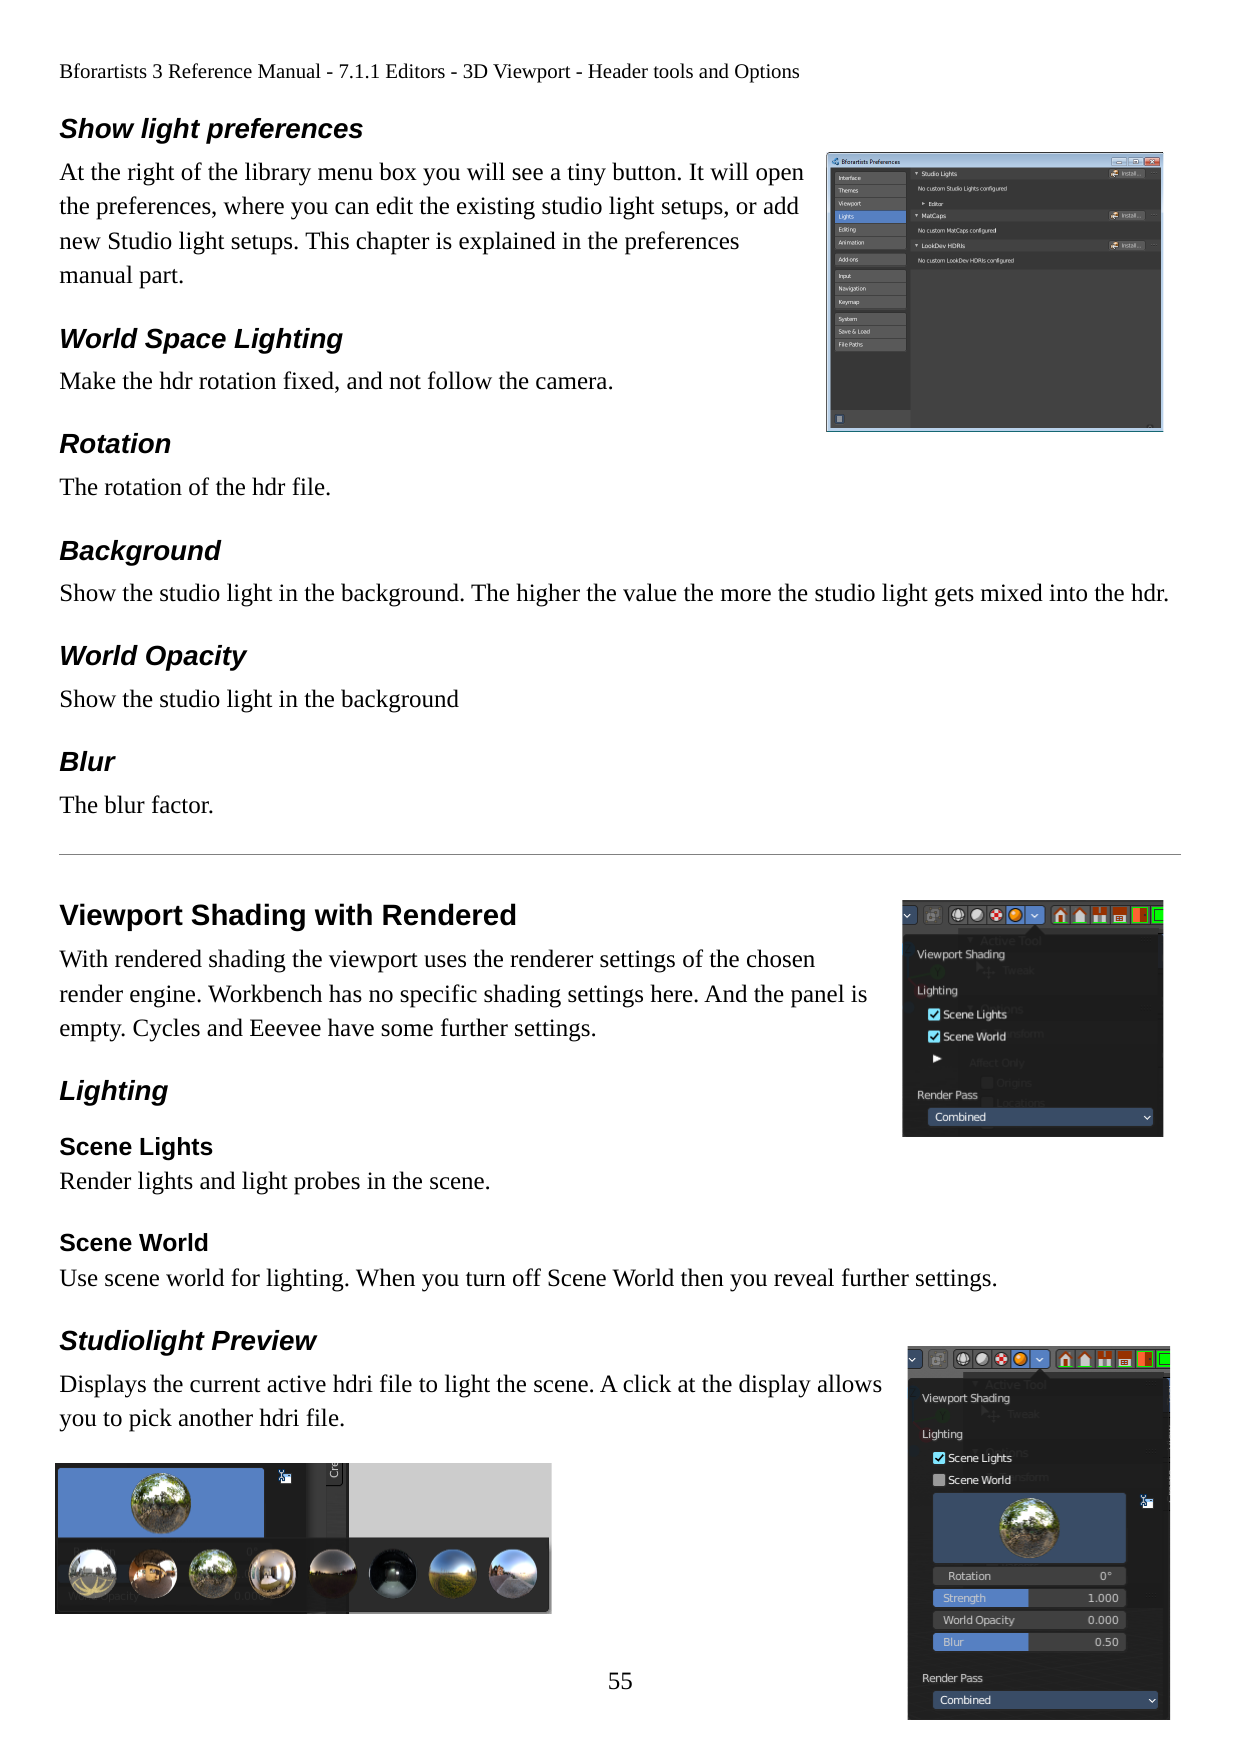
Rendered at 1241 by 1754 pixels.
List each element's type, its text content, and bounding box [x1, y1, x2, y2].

picture [907, 1346, 1171, 1720]
text At the right of the library menu box you will see a tiny button. It will open the preferences, where you can edit the existing studio light setups, or add new Studio light setups. This chapter is explained in the preferences manual part. [59, 157, 826, 289]
subtitle Lighting [59, 1075, 902, 1107]
subtitle Studiolight Preview [59, 1324, 1181, 1356]
subtitle Blur [59, 746, 1181, 778]
text Displays the current active hdri file to light the scene. A click at the display allows you to pick another hdri file. [59, 1369, 907, 1432]
text Show the studio light in the background [59, 684, 1181, 713]
text The rotation of the hdr file. [59, 472, 1181, 501]
subtitle [1164, 322, 1181, 354]
picture [55, 1463, 552, 1614]
subtitle World Opacity [59, 640, 1181, 672]
subtitle Viewport Shading with Rendered [59, 898, 1181, 932]
text Show the studio light in the background. The higher the value the more the studio light gets mixed into the hdr. [59, 578, 1181, 607]
text The blur factor. [59, 790, 1181, 819]
picture [826, 152, 1164, 432]
text With rendered shading the viewport uses the renderer settings of the chosen render engine. Workbench has no specific shading settings here. And the panel is empty. Cycles and Eeevee have some further settings. [59, 944, 902, 1042]
picture [902, 900, 1164, 1137]
subtitle [1164, 1075, 1181, 1107]
subtitle Background [59, 534, 1181, 566]
text Render lights and light probes in the scene. [59, 1166, 1181, 1195]
text Use scene world for lighting. When you turn off Scene World then you reveal further settings. [59, 1263, 1181, 1291]
text Make the hdr rotation fixed, and not follow the camera. [59, 366, 826, 395]
subtitle Scene Lights [59, 1132, 1181, 1160]
subtitle Show light preferences [59, 113, 1181, 144]
subtitle Scene World [59, 1228, 1181, 1256]
subtitle World Space Lighting [59, 322, 826, 354]
subtitle Rotation [59, 428, 1181, 460]
